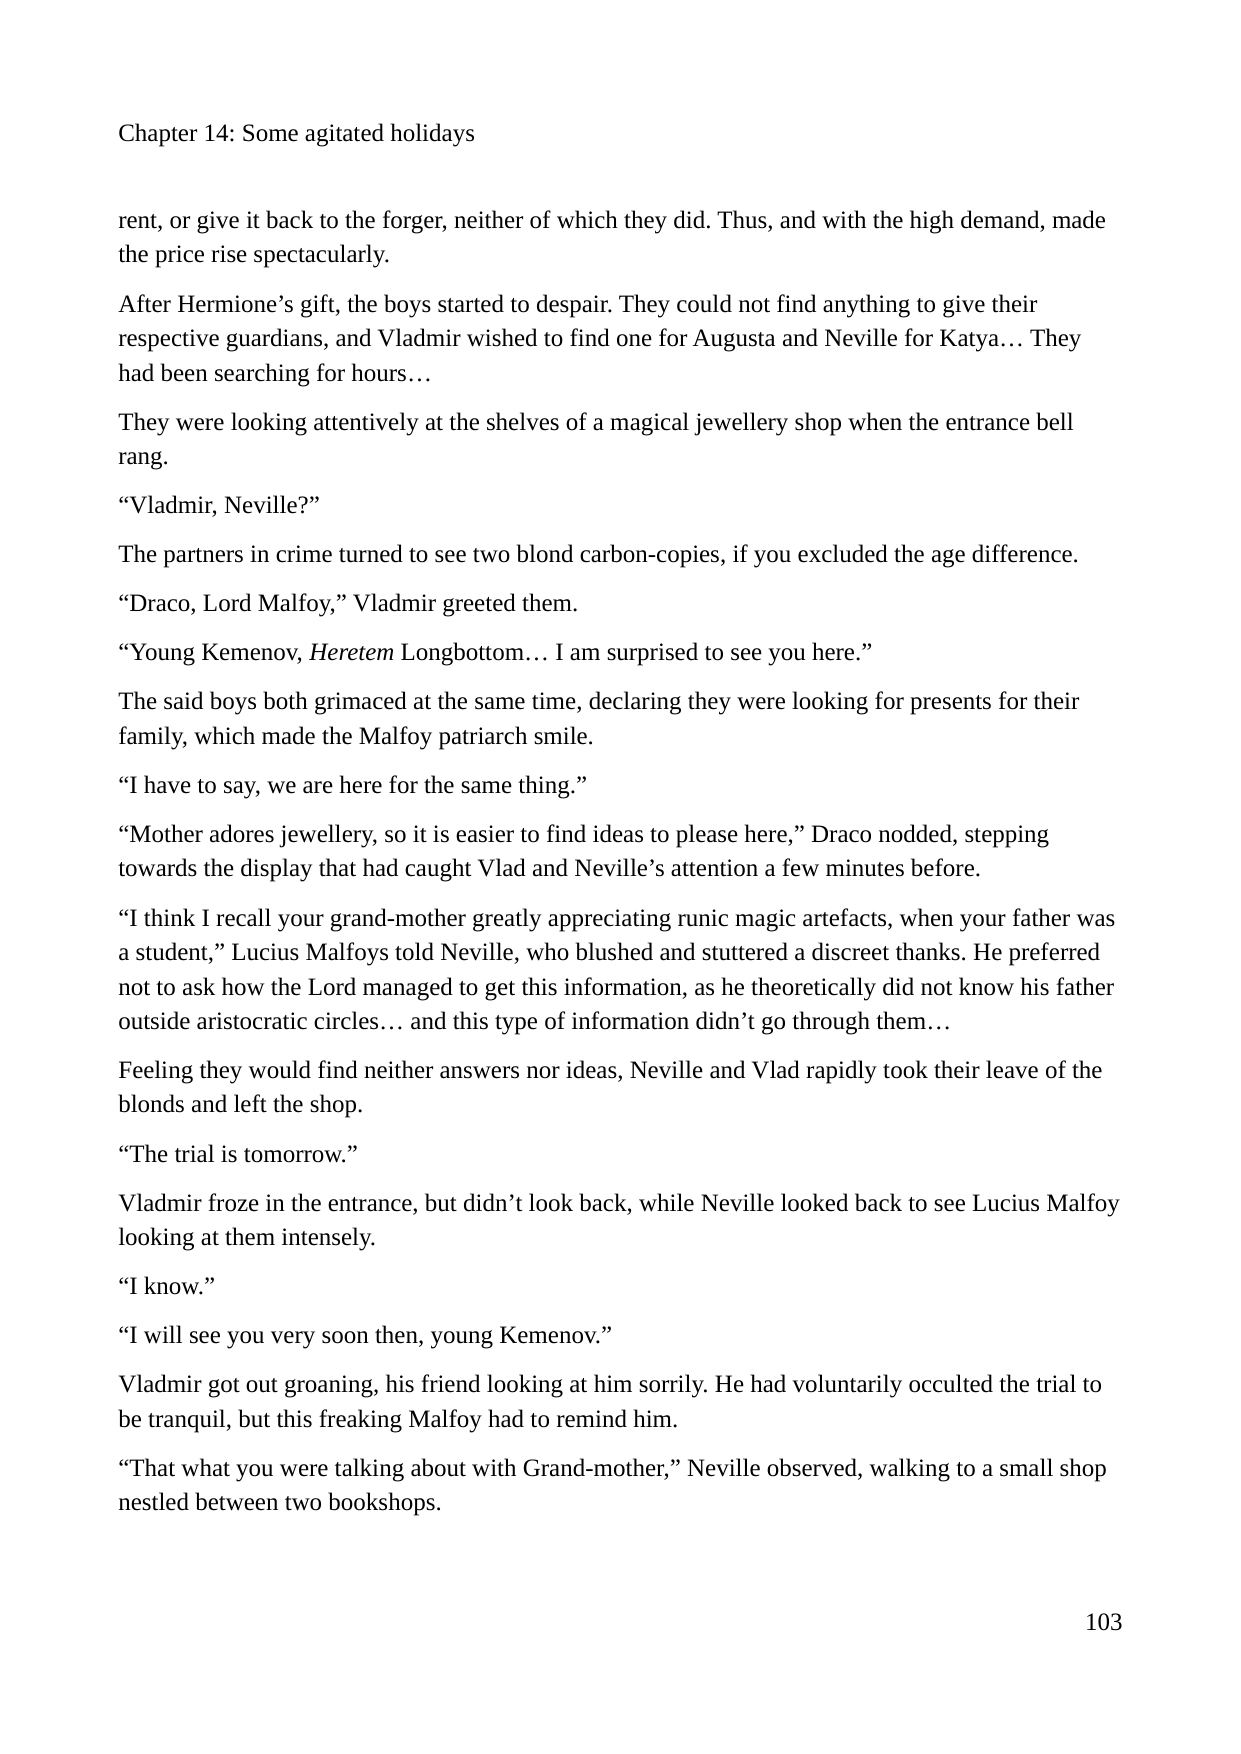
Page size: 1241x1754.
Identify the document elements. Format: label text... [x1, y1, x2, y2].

text “Young Kemenov, Heretem Longbottom… I am surprised to see you here.” [118, 637, 1122, 666]
text Vladmir froze in the entrance, but didn’t look back, while Neville looked back to see Lucius Malfoy looking at them intensely. [118, 1188, 1122, 1251]
text “I have to say, we are here for the same thing.” [118, 770, 1122, 799]
text rent, or give it back to the forger, neither of which they did. Thus, and with the high demand, made the price rise spectacularly. [118, 205, 1122, 268]
text “I think I recall your grand-mother greatly appreciating runic magic artefacts, when your father was a student,” Lucius Malfoys told Neville, who blushed and stuttered a discreet thanks. He preferred not to ask how the Lord managed to get this information, as he theoretically did not know his father outside aristocratic circles… and this type of information didn’t go through them… [118, 903, 1122, 1035]
text “Mother adores jewellery, so it is easier to find ideas to please here,” Draco nodded, stepping towards the display that had caught Vlad and Neville’s attention a few minutes before. [118, 819, 1122, 882]
text “I will see you very soon then, young Kemenov.” [118, 1320, 1122, 1349]
text “Vladmir, Neville?” [118, 490, 1122, 519]
text Feeling they would find neither answers nor ideas, Neville and Vlad rapidly took their leave of the blonds and left the shop. [118, 1055, 1122, 1118]
text Vladmir got out groaning, his friend looking at him sorrily. He had voluntarily occulted the trial to be tranquil, but this freaking Malfoy had to remind him. [118, 1369, 1122, 1433]
text They were looking attentively at the shelves of a magical jewellery shop when the entrance bell rang. [118, 407, 1122, 470]
text The partners in crime turned to see two blond carbon-copies, if you excluded the age difference. [118, 539, 1122, 568]
text “I know.” [118, 1271, 1122, 1300]
text “The trial is tomorrow.” [118, 1139, 1122, 1167]
text “Draco, Lord Malfoy,” Vladmir greeted them. [118, 588, 1122, 617]
text “That what you were talking about with Grand-mother,” Neville observed, walking to a small shop nestled between two bookshops. [118, 1453, 1122, 1516]
text The said boys both grimaced at the same time, declaring they were looking for presents for their family, which made the Malfoy patriarch smile. [118, 686, 1122, 750]
text After Hermione’s gift, the boys started to despair. They could not find anything to give their respective guardians, and Vladmir wished to find one for Augusta and Neville for Katya… They had been searching for hours… [118, 289, 1122, 386]
